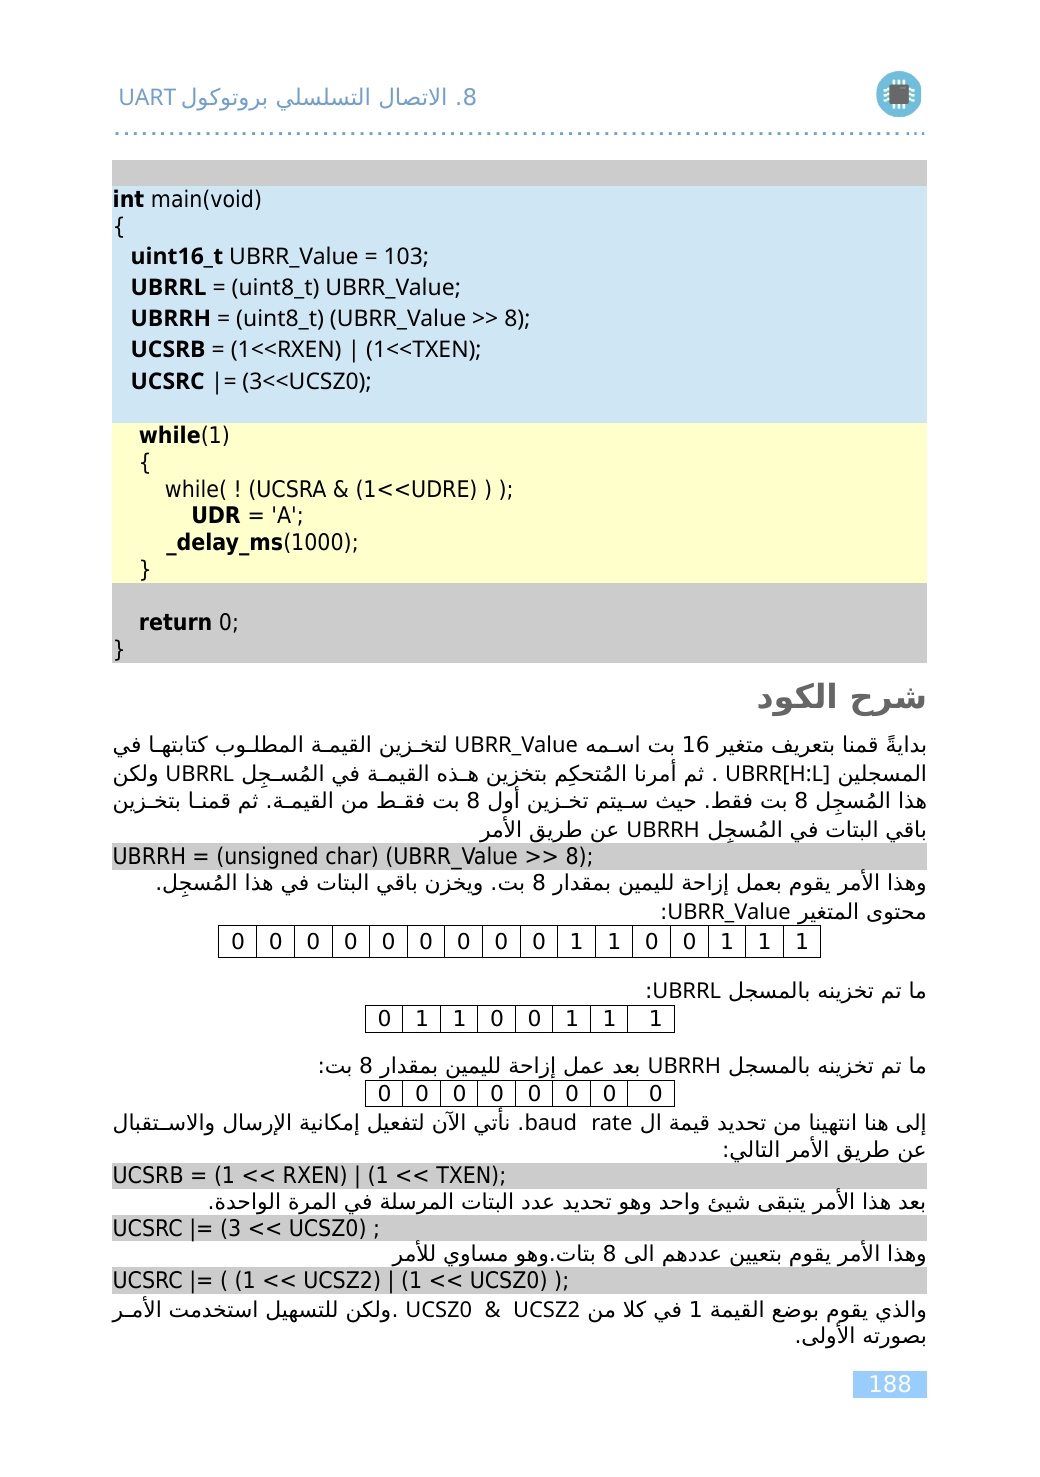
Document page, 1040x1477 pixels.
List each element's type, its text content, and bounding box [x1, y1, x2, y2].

table_header 0 [219, 926, 256, 957]
table_header 1 [628, 1006, 674, 1032]
text } [112, 556, 927, 583]
table_header 0 [366, 1081, 402, 1106]
table_header 0 [445, 926, 482, 957]
text UBRRL = (uint8_t) UBRR_Value; [112, 271, 927, 302]
text وهذا الأمر يقوم بعمل إزاحة لليمين بمقدار 8 بت. ويخزن باقي البتات في هذا المُسجِل. [112, 870, 927, 896]
text بعد هذا الأمر يتبقى شيئ واحد وهو تحديد عدد البتات المرسلة في المرة الواحدة. [112, 1189, 927, 1215]
table_header 0 [516, 1081, 552, 1106]
text return 0; [112, 609, 927, 636]
text int main(void) [112, 186, 927, 213]
table_header 0 [333, 926, 369, 957]
table_header 0 [633, 926, 670, 957]
text while(1) [112, 423, 927, 449]
table_header 1 [784, 926, 820, 957]
text { [112, 213, 927, 240]
text محتوى المتغير UBRR_Value: [112, 896, 927, 925]
text وهذا الأمر يقوم بتعيين عددهم الى 8 بتات.وهو مساوي للأمر [112, 1241, 927, 1267]
picture [876, 71, 922, 117]
table_header 1 [403, 1006, 440, 1032]
text والذي يقوم بوضع القيمة 1 في كلا من UCSZ0 & UCSZ2 .ولكن للتسهيل استخدمت الأمر بصورته الأولى. [112, 1294, 927, 1349]
text UDR = 'A'; [112, 503, 927, 529]
table_header 0 [483, 926, 520, 957]
table_header 0 [441, 1081, 477, 1106]
table_header 0 [257, 926, 294, 957]
text UCSRC |= ( (1 << UCSZ2) | (1 << UCSZ0) ); [112, 1267, 927, 1294]
table_header 0 [628, 1081, 674, 1106]
table_header 1 [709, 926, 745, 957]
text إلى هنا انتهينا من تحديد قيمة ال baud rate. نأتي الآن لتفعيل إمكانية الإرسال والاستقبال عن طريق الأمر التالي: [112, 1107, 927, 1163]
table_header 0 [516, 1006, 552, 1032]
text _delay_ms(1000); [112, 529, 927, 556]
table_header 0 [403, 1081, 440, 1106]
table_header 1 [553, 1006, 590, 1032]
text UCSRC |= (3<<UCSZ0); [112, 365, 927, 396]
table_header 1 [558, 926, 595, 957]
table_header 1 [441, 1006, 477, 1032]
table_header 0 [671, 926, 708, 957]
table_header 1 [596, 926, 632, 957]
table_header 0 [521, 926, 557, 957]
text ما تم تخزينه بالمسجل UBRRH بعد عمل إزاحة لليمين بمقدار 8 بت: [112, 1050, 927, 1080]
text UCSRB = (1 << RXEN) | (1 << TXEN); [112, 1163, 927, 1189]
text { [112, 449, 927, 476]
table_header 0 [295, 926, 332, 957]
text ما تم تخزينه بالمسجل UBRRL: [112, 975, 927, 1005]
table_header 0 [366, 1006, 402, 1032]
text UCSRC |= (3 << UCSZ0) ; [112, 1215, 927, 1241]
table_header 0 [408, 926, 444, 957]
subtitle شرح الكود [112, 677, 927, 716]
table_header 0 [553, 1081, 590, 1106]
table_header 1 [591, 1006, 627, 1032]
table_header 0 [591, 1081, 627, 1106]
text UBRRH = (uint8_t) (UBRR_Value >> 8); [112, 302, 927, 333]
text } [112, 636, 927, 663]
text while( ! (UCSRA & (1<<UDRE) ) ); [112, 476, 927, 503]
text UCSRB = (1<<RXEN) | (1<<TXEN); [112, 333, 927, 365]
table_header 0 [478, 1081, 515, 1106]
table_header 0 [478, 1006, 515, 1032]
table_header 1 [746, 926, 783, 957]
table_header 0 [370, 926, 407, 957]
text بدايةً قمنا بتعريف متغير 16 بت اسمه UBRR_Value لتخزين القيمة المطلوب كتابتها في المسجلين UBRR[H:L] . ثم أمرنا المُتحكِم بتخزين هذه القيمة في المُسجِل UBRRL ولكن هذا المُسجِل 8 بت فقط. حيث سيتم تخزين أول 8 بت فقط من القيمة. ثم قمنا بتخزين باقي البتات في المُسجِل UBRRH عن طريق الأمر [112, 728, 927, 843]
text UBRRH = (unsigned char) (UBRR_Value >> 8); [112, 843, 927, 870]
text uint16_t UBRR_Value = 103; [112, 240, 927, 271]
